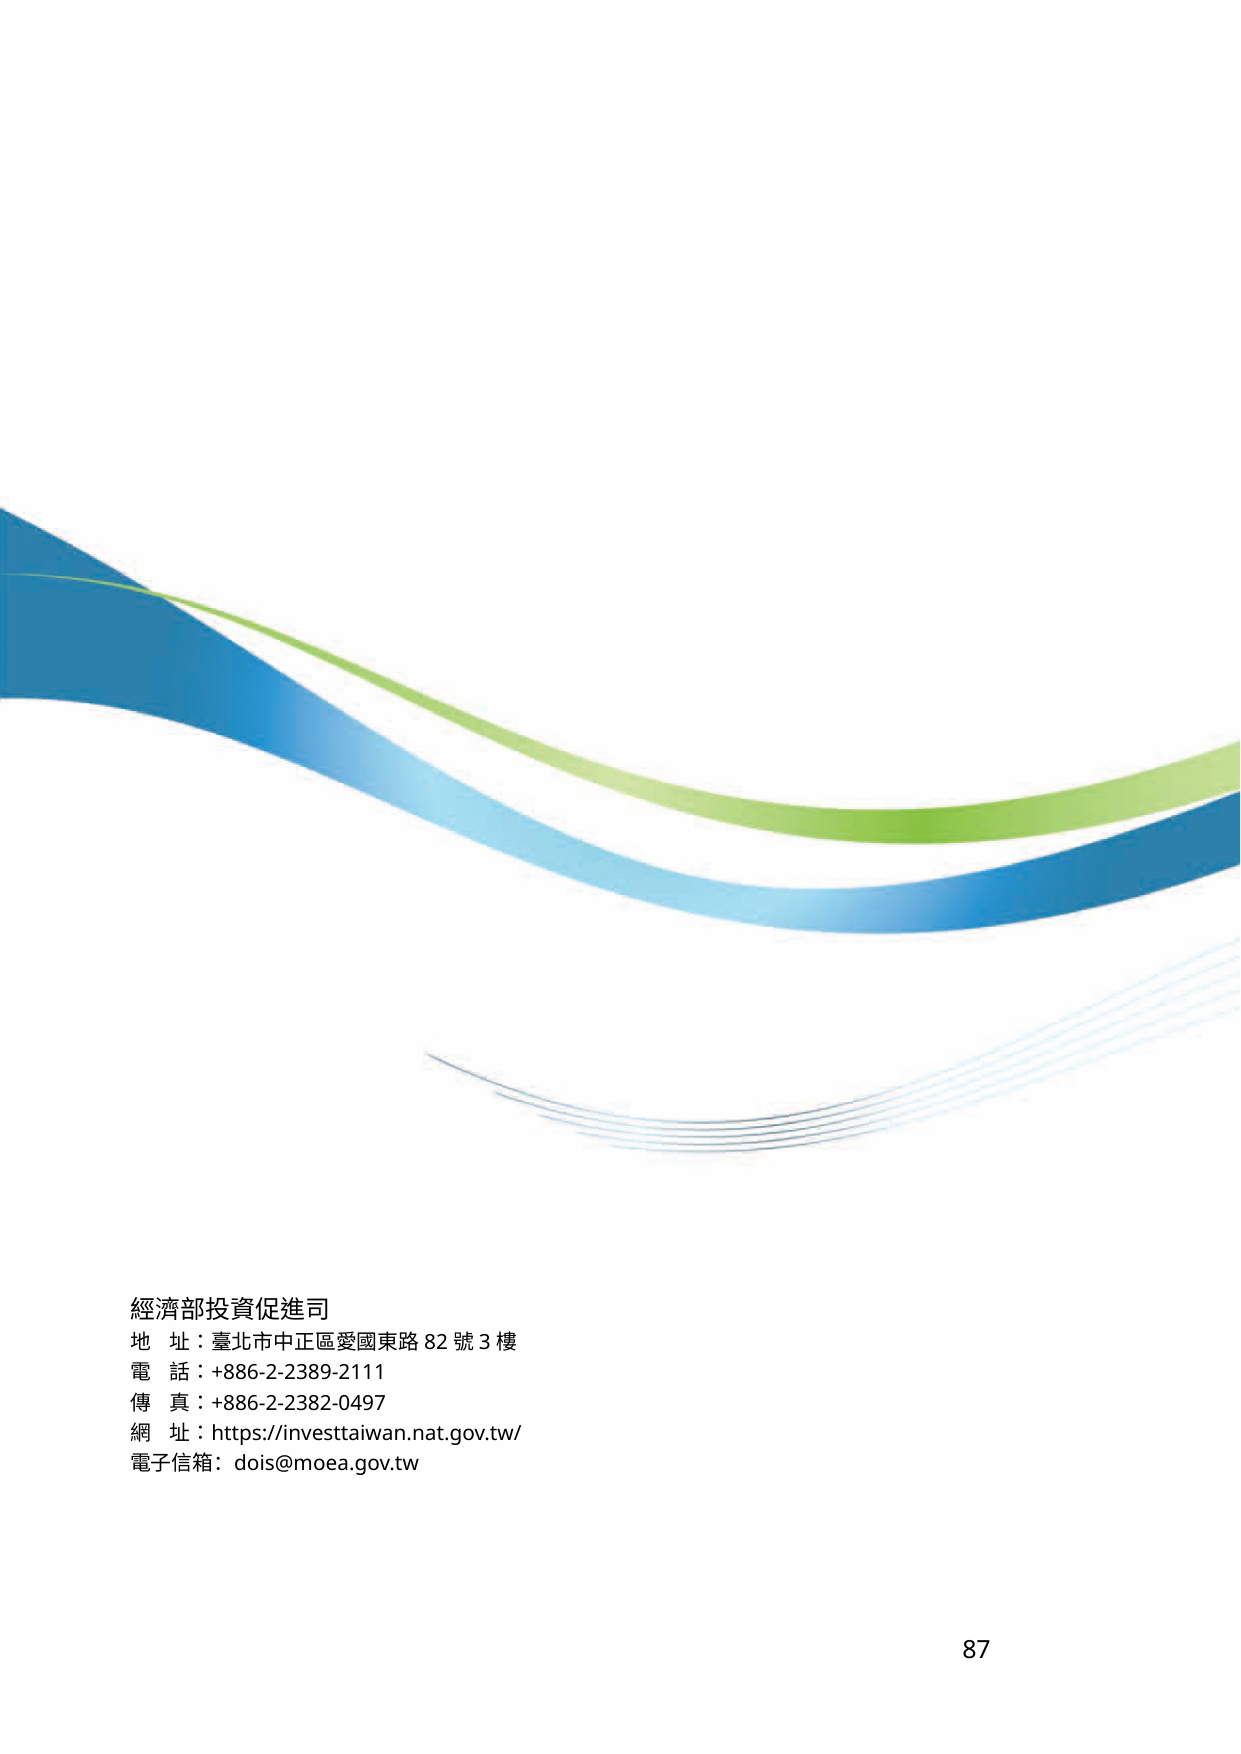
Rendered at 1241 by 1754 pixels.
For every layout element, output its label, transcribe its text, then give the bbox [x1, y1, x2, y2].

text 電子信箱：dois@moea.gov.tw [130, 1447, 1126, 1477]
picture [0, 0, 1241, 1754]
text 網 址：https://investtaiwan.nat.gov.tw/ [130, 1416, 1126, 1447]
text 地 址：臺北市中正區愛國東路 82 號 3 樓 [130, 1325, 1126, 1356]
text 電 話：+886-2-2389-2111 [130, 1356, 1126, 1386]
text 傳 真：+886-2-2382-0497 [130, 1386, 1126, 1416]
text 經濟部投資促進司 [130, 1289, 1126, 1325]
